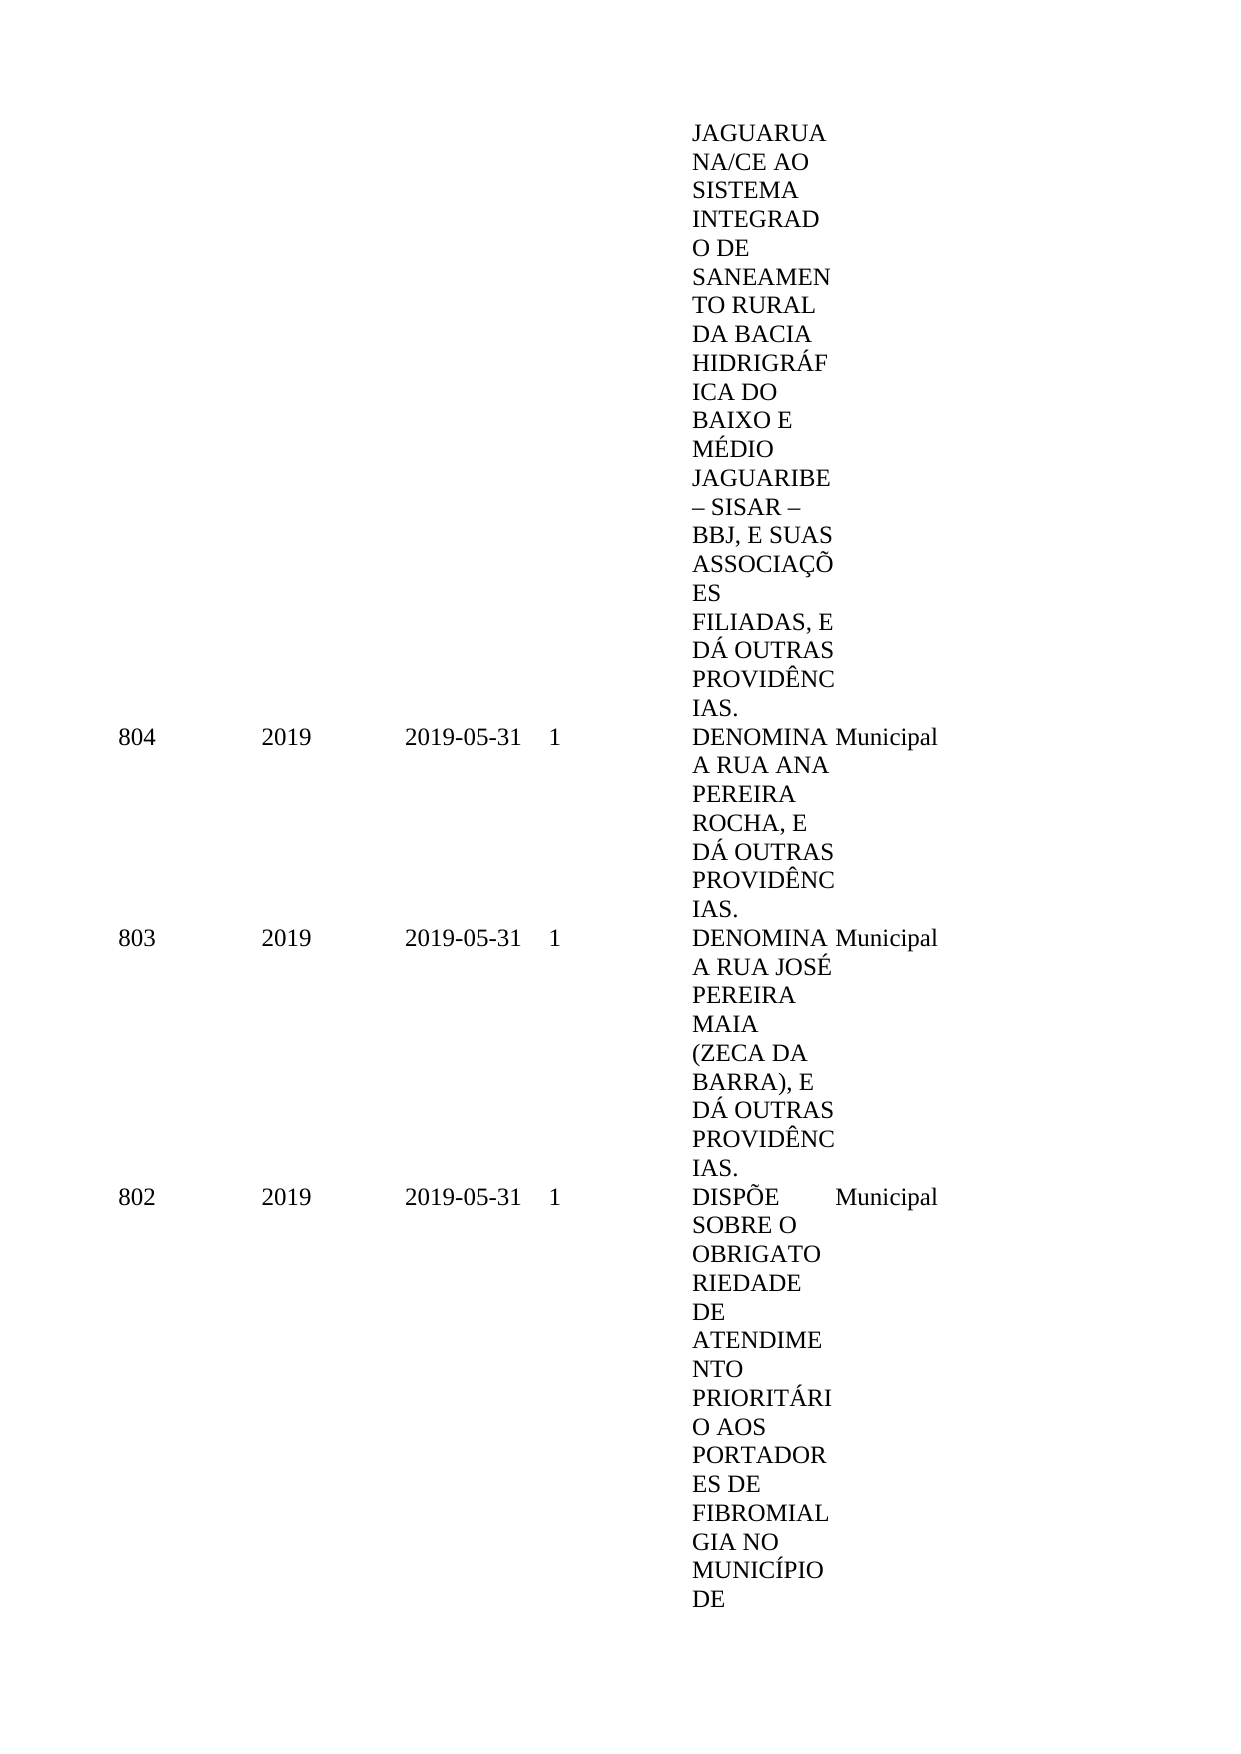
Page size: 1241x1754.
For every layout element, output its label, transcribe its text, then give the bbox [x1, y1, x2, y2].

table_cell [979, 923, 1122, 1182]
table_cell JAGUARUANA/CE AO SISTEMA INTEGRADO DE SANEAMENTO RURAL DA BACIA HIDRIGRÁFICA DO BAIXO E MÉDIO JAGUARIBE – SISAR – BBJ, E SUAS ASSOCIAÇÕES FILIADAS, E DÁ OUTRAS PROVIDÊNCIAS. [692, 118, 835, 722]
table_cell Municipal [835, 1182, 979, 1613]
table_cell [118, 118, 261, 722]
table_cell [979, 722, 1122, 923]
table_cell 804 [118, 722, 261, 923]
table_cell 1 [548, 1182, 692, 1613]
table_cell Municipal [835, 923, 979, 1182]
table_cell 2019-05-31 [405, 1182, 548, 1613]
table_cell DISPÕE SOBRE O OBRIGATORIEDADE DE ATENDIMENTO PRIORITÁRIO AOS PORTADORES DE FIBROMIALGIA NO MUNICÍPIO DE [692, 1182, 835, 1613]
table_cell [979, 1182, 1122, 1613]
table_cell 802 [118, 1182, 261, 1613]
table_cell [835, 118, 979, 722]
table_cell 1 [548, 923, 692, 1182]
table_cell DENOMINA A RUA JOSÉ PEREIRA MAIA (ZECA DA BARRA), E DÁ OUTRAS PROVIDÊNCIAS. [692, 923, 835, 1182]
table_cell [979, 118, 1122, 722]
table_cell [261, 118, 405, 722]
table_cell Municipal [835, 722, 979, 923]
table_cell 2019 [261, 1182, 405, 1613]
table_cell 2019 [261, 722, 405, 923]
table_cell 2019-05-31 [405, 722, 548, 923]
table_cell 1 [548, 722, 692, 923]
table_cell 2019 [261, 923, 405, 1182]
table_cell [548, 118, 692, 722]
table_cell 803 [118, 923, 261, 1182]
table_cell [405, 118, 548, 722]
table_cell 2019-05-31 [405, 923, 548, 1182]
table_cell DENOMINA A RUA ANA PEREIRA ROCHA, E DÁ OUTRAS PROVIDÊNCIAS. [692, 722, 835, 923]
